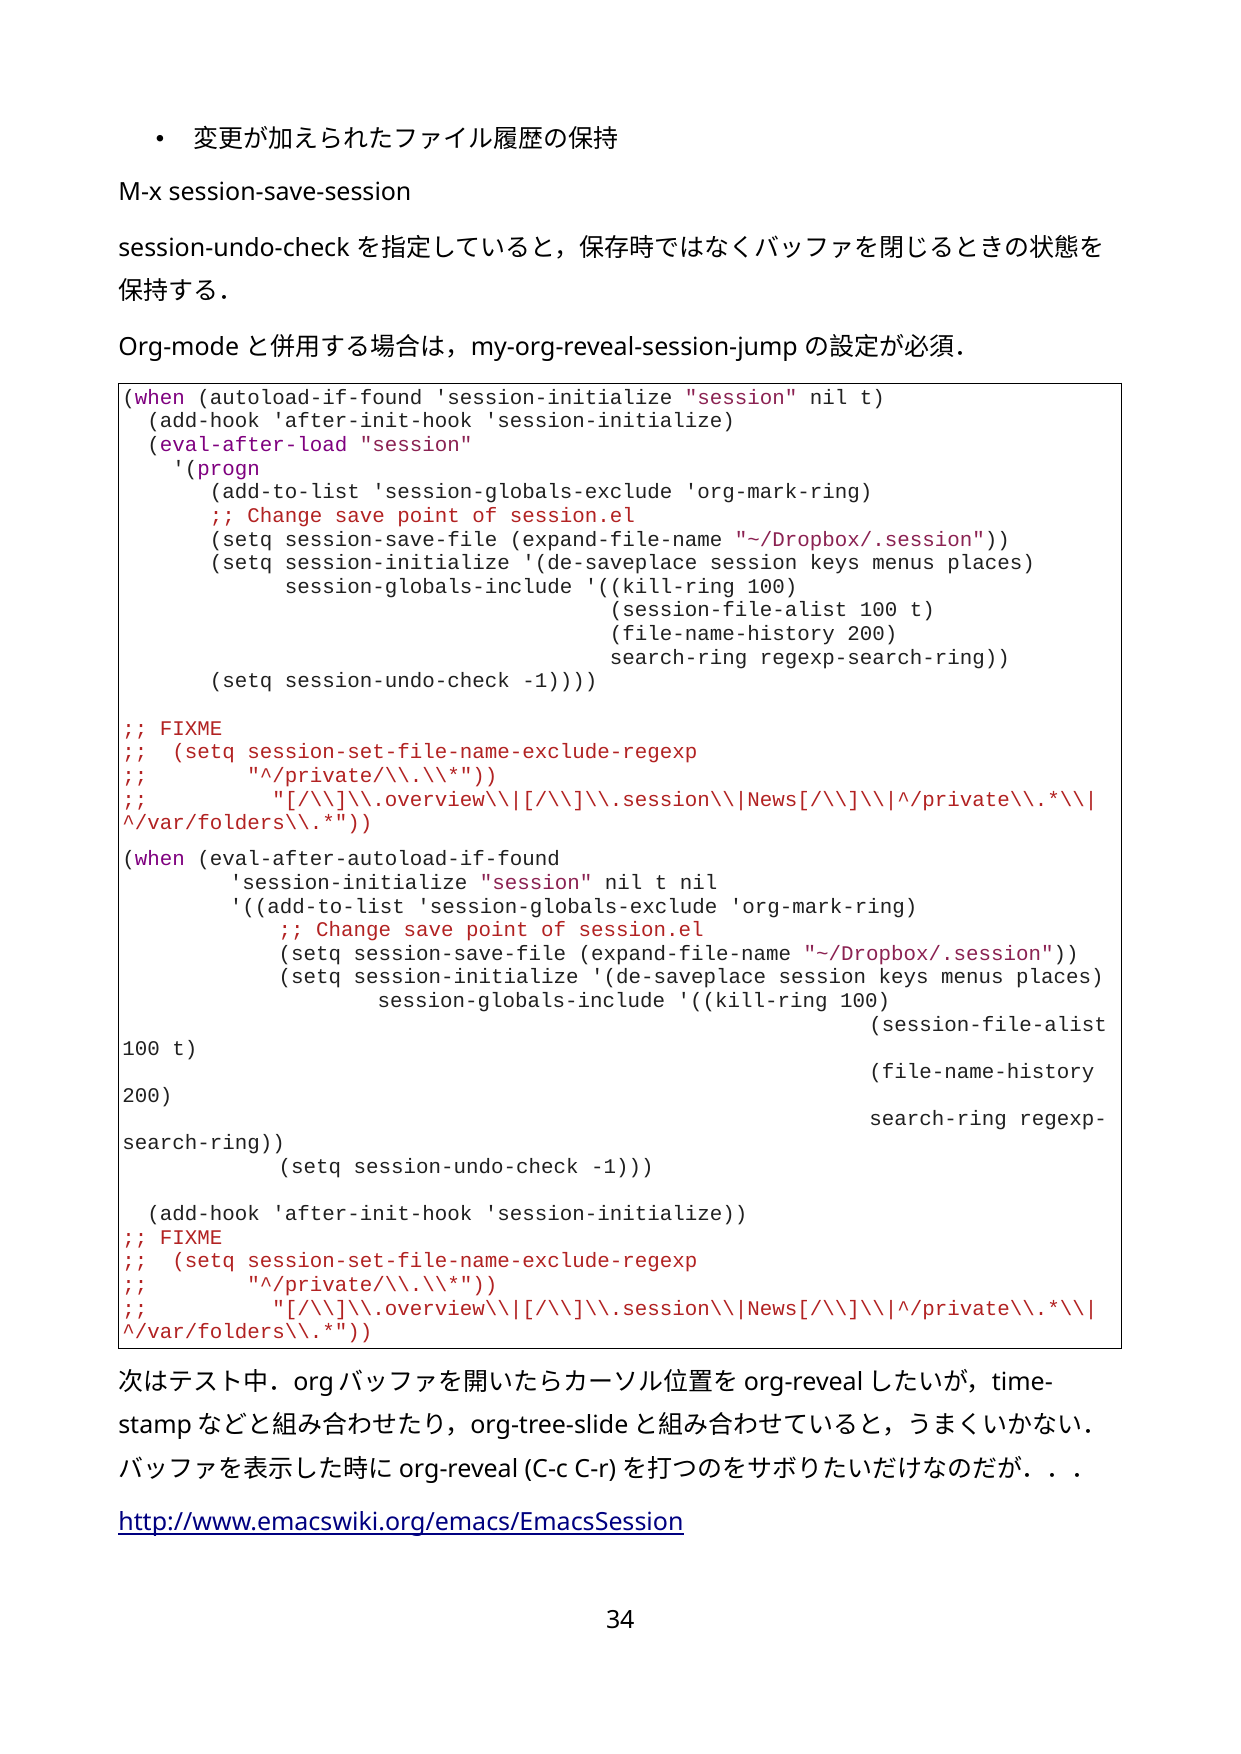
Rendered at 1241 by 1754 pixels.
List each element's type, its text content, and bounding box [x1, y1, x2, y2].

text Org-mode と併用する場合は，my-org-reveal-session-jump の設定が必須． [118, 327, 1122, 363]
text (add-hook 'after-init-hook 'session-initialize) [119, 406, 1121, 430]
text http://www.emacswiki.org/emacs/EmacsSession [118, 1504, 1122, 1538]
text (file-name-history 200) [119, 1057, 1121, 1104]
text (add-hook 'after-init-hook 'session-initialize)) [119, 1199, 1121, 1223]
text ;; "^/private/\\.\\*")) [119, 1270, 1121, 1294]
text ;; Change save point of session.el [119, 915, 1121, 939]
text ;; FIXME [119, 1223, 1121, 1246]
text ;; "[/\\]\\.overview\\|[/\\]\\.session\\|News[/\\]\\|^/private\\.*\\|^/var/folders\\.*")) [119, 785, 1121, 836]
text 次はテスト中．orgバッファを開いたらカーソル位置をorg-revealしたいが，time-stampなどと組み合わせたり，org-tree-slideと組み合わせていると，うまくいかない．バッファを表示した時に org-reveal (C-c C-r) を打つのをサボりたいだけなのだが．．． [118, 1361, 1122, 1484]
text (session-file-alist 100 t) [119, 1010, 1121, 1057]
text ;; (setq session-set-file-name-exclude-regexp [119, 737, 1121, 761]
text session-undo-check を指定していると，保存時ではなくバッファを閉じるときの状態を保持する． [118, 227, 1122, 307]
text (when (eval-after-autoload-if-found [119, 844, 1121, 868]
text (when (autoload-if-found 'session-initialize "session" nil t) [119, 384, 1121, 406]
text ;; "[/\\]\\.overview\\|[/\\]\\.session\\|News[/\\]\\|^/private\\.*\\|^/var/folders\\.*")) [119, 1294, 1121, 1348]
text 'session-initialize "session" nil t nil [119, 868, 1121, 892]
text session-globals-include '((kill-ring 100) [119, 572, 1121, 596]
text '(progn [119, 454, 1121, 477]
text (file-name-history 200) [119, 619, 1121, 643]
text (add-to-list 'session-globals-exclude 'org-mark-ring) [119, 477, 1121, 501]
text ;; FIXME [119, 714, 1121, 737]
text session-globals-include '((kill-ring 100) [119, 986, 1121, 1010]
text (eval-after-load "session" [119, 430, 1121, 454]
text (setq session-undo-check -1)))) [119, 666, 1121, 690]
text ;; (setq session-set-file-name-exclude-regexp [119, 1246, 1121, 1270]
list 変更が加えられたファイル履歴の保持 [156, 118, 1122, 154]
text ;; Change save point of session.el [119, 501, 1121, 524]
text (setq session-save-file (expand-file-name "~/Dropbox/.session")) [119, 939, 1121, 963]
text ;; "^/private/\\.\\*")) [119, 761, 1121, 785]
text search-ring regexp-search-ring)) [119, 1104, 1121, 1152]
text search-ring regexp-search-ring)) [119, 643, 1121, 666]
text (setq session-save-file (expand-file-name "~/Dropbox/.session")) [119, 524, 1121, 548]
text '((add-to-list 'session-globals-exclude 'org-mark-ring) [119, 892, 1121, 915]
text (setq session-initialize '(de-saveplace session keys menus places) [119, 548, 1121, 572]
text (session-file-alist 100 t) [119, 596, 1121, 619]
text (setq session-undo-check -1))) [119, 1152, 1121, 1175]
text M-x session-save-session [118, 174, 1122, 208]
text (setq session-initialize '(de-saveplace session keys menus places) [119, 963, 1121, 986]
